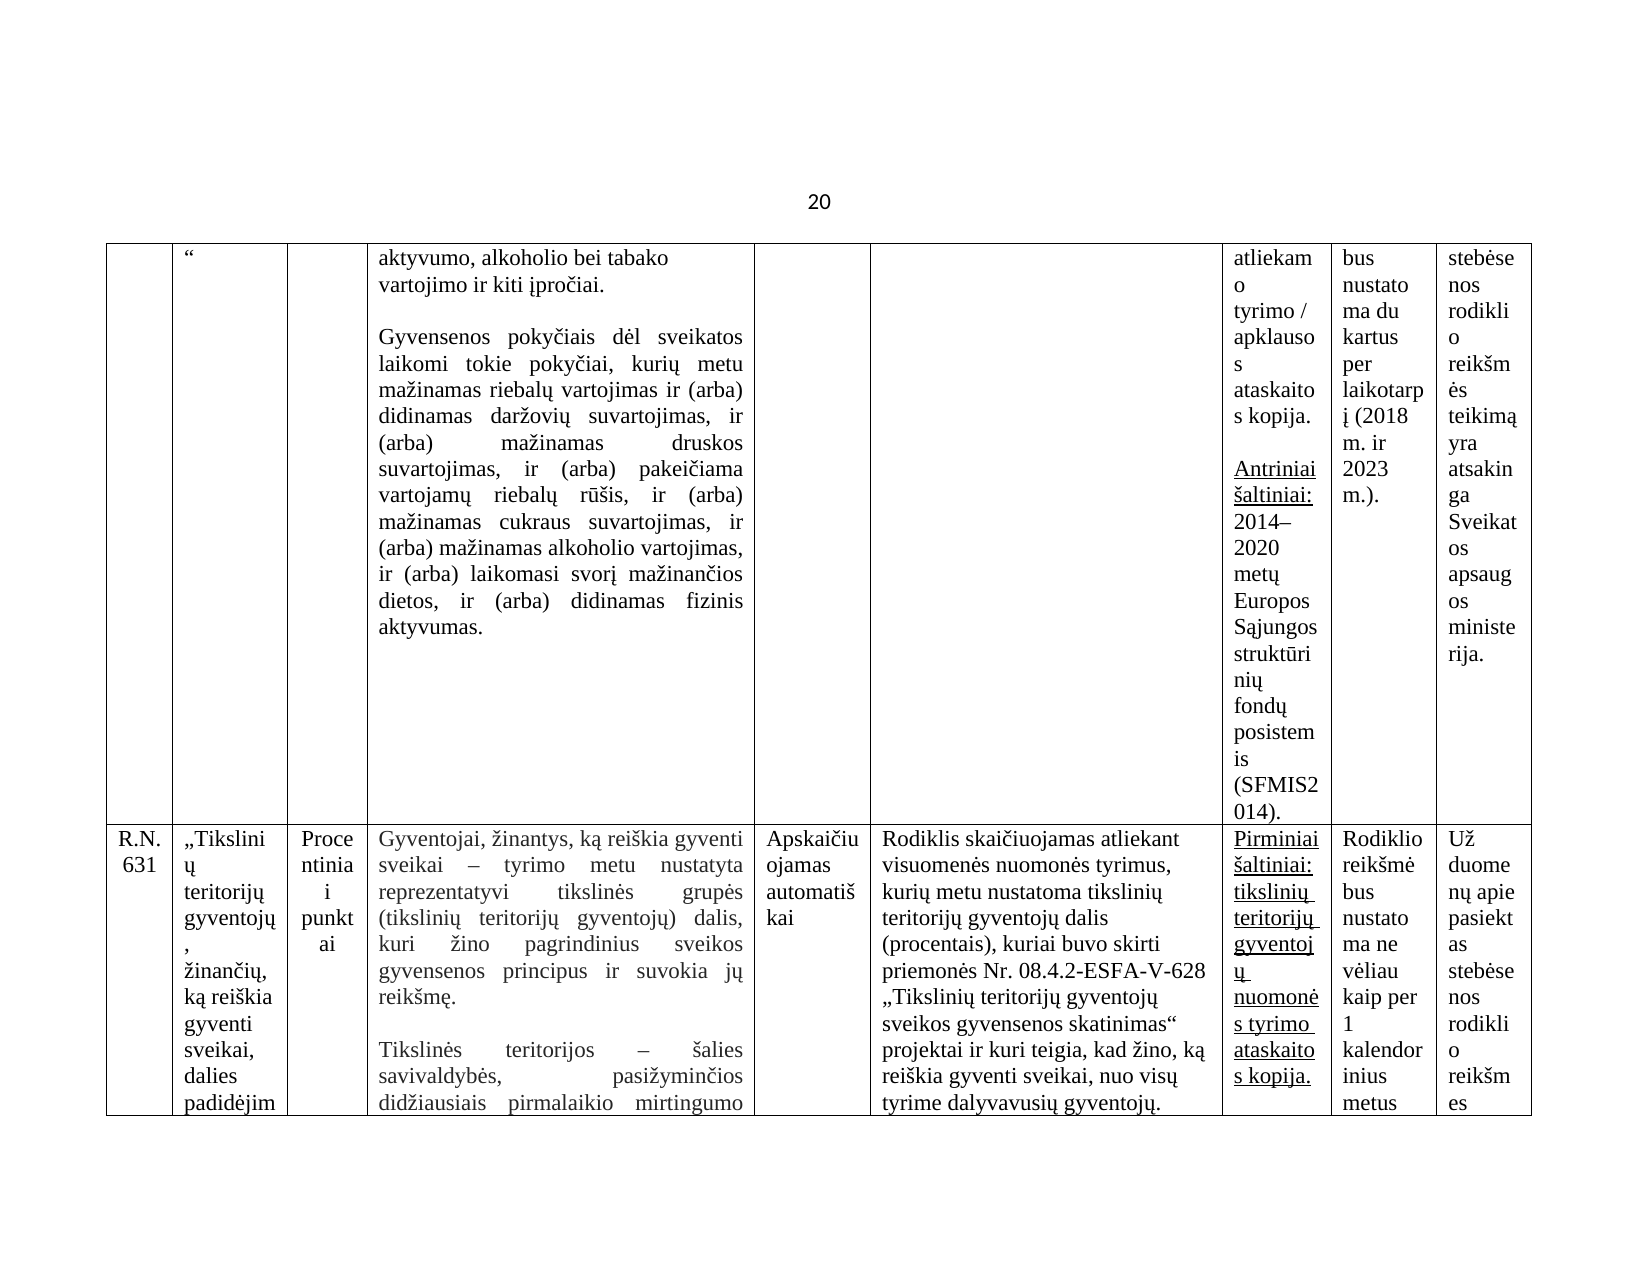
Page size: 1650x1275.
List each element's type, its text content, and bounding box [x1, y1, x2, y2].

table_cell Rodiklio reikšmė bus nustatoma ne vėliau kaip per 1 kalendorinius metus [1332, 825, 1436, 1115]
table_cell [288, 244, 367, 824]
table_cell [871, 244, 1222, 824]
table_cell atliekamo tyrimo / apklausos ataskaitos kopija. Antriniai šaltiniai: 2014–2020 metų Europos Sąjungos struktūrinių fondų posistemis (SFMIS2014). [1223, 244, 1331, 824]
table_cell R.N.631 [107, 825, 172, 1115]
table_cell Procentiniai punktai [288, 825, 367, 1115]
table_cell Rodiklis skaičiuojamas atliekant visuomenės nuomonės tyrimus, kurių metu nustatoma tikslinių teritorijų gyventojų dalis (procentais), kuriai buvo skirti priemonės Nr. 08.4.2-ESFA-V-628 „Tikslinių teritorijų gyventojų sveikos gyvensenos skatinimas“ projektai ir kuri teigia, kad žino, ką reiškia gyventi sveikai, nuo visų tyrime dalyvavusių gyventojų. [871, 825, 1222, 1115]
table_cell [755, 244, 870, 824]
table_cell Gyventojai, žinantys, ką reiškia gyventi sveikai – tyrimo metu nustatyta reprezentatyvi tikslinės grupės (tikslinių teritorijų gyventojų) dalis, kuri žino pagrindinius sveikos gyvensenos principus ir suvokia jų reikšmę. Tikslinės teritorijos – šalies savivaldybės, pasižyminčios didžiausiais pirmalaikio mirtingumo [368, 825, 754, 1115]
table_cell bus nustatoma du kartus per laikotarpį (2018 m. ir 2023 m.). [1332, 244, 1436, 824]
table_cell [107, 244, 172, 824]
table_cell Pirminiai šaltiniai: tikslinių teritorijų gyventojų nuomonės tyrimo ataskaitos kopija. [1223, 825, 1331, 1115]
table_cell Apskaičiuojamas automatiškai [755, 825, 870, 1115]
table_cell stebėsenos rodiklio reikšmės teikimą yra atsakinga Sveikatos apsaugos ministerija. [1437, 244, 1531, 824]
table_cell „Tikslinių teritorijų gyventojų, žinančių, ką reiškia gyventi sveikai, dalies padidėjim [173, 825, 287, 1115]
table_cell “ [173, 244, 287, 824]
table_cell aktyvumo, alkoholio bei tabako vartojimo ir kiti įpročiai. Gyvensenos pokyčiais dėl sveikatos laikomi tokie pokyčiai, kurių metu mažinamas riebalų vartojimas ir (arba) didinamas daržovių suvartojimas, ir (arba) mažinamas druskos suvartojimas, ir (arba) pakeičiama vartojamų riebalų rūšis, ir (arba) mažinamas cukraus suvartojimas, ir (arba) mažinamas alkoholio vartojimas, ir (arba) laikomasi svorį mažinančios dietos, ir (arba) didinamas fizinis aktyvumas. [368, 244, 754, 824]
table_cell Už duomenų apie pasiektas stebėsenos rodiklio reikšmes [1437, 825, 1531, 1115]
